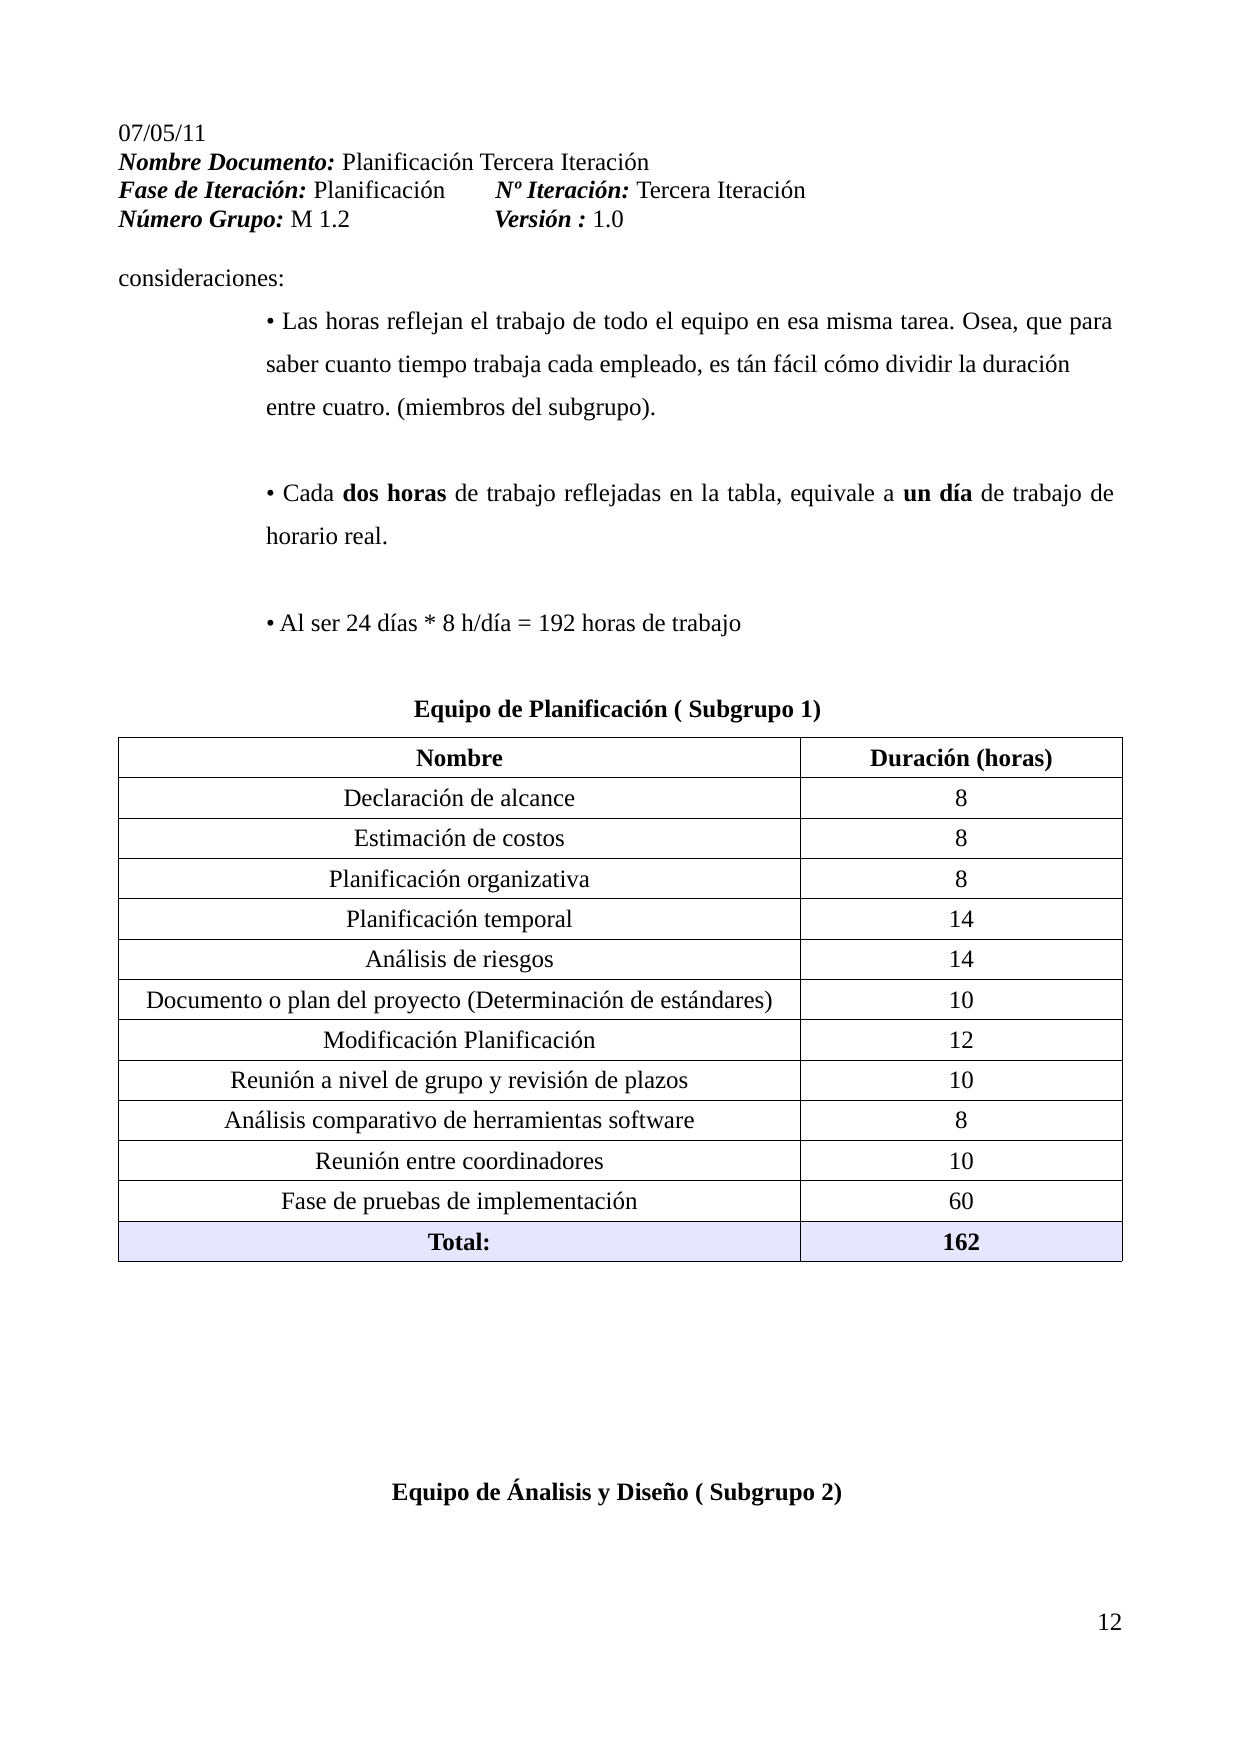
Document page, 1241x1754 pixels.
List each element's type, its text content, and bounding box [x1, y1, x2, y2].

table_cell 10 [801, 980, 1122, 1019]
table_cell Reunión a nivel de grupo y revisión de plazos [119, 1061, 800, 1100]
table_cell 8 [801, 859, 1122, 898]
text consideraciones: [118, 263, 1122, 291]
table_cell Planificación temporal [119, 899, 800, 938]
table_cell Planificación organizativa [119, 859, 800, 898]
text Equipo de Ánalisis y Diseño ( Subgrupo 2) [118, 1477, 1122, 1506]
table_cell Análisis de riesgos [119, 940, 800, 979]
text • Las horas reflejan el trabajo de todo el equipo en esa misma tarea. Osea, que para saber cuanto tiempo trabaja cada empleado, es tán fácil cómo dividir la duración entre cuatro. (miembros del subgrupo). [118, 306, 1122, 421]
table_cell 10 [801, 1141, 1122, 1180]
table_cell 8 [801, 1101, 1122, 1140]
table_cell 8 [801, 819, 1122, 858]
table_header Duración (horas) [801, 738, 1122, 777]
table_cell Modificación Planificación [119, 1020, 800, 1059]
table_cell 14 [801, 940, 1122, 979]
table_cell Documento o plan del proyecto (Determinación de estándares) [119, 980, 800, 1019]
table_cell 12 [801, 1020, 1122, 1059]
table_cell Fase de pruebas de implementación [119, 1181, 800, 1221]
table_cell Declaración de alcance [119, 778, 800, 818]
table_cell 14 [801, 899, 1122, 938]
table_cell Análisis comparativo de herramientas software [119, 1101, 800, 1140]
table_cell 8 [801, 778, 1122, 818]
table_cell Estimación de costos [119, 819, 800, 858]
table_cell Reunión entre coordinadores [119, 1141, 800, 1180]
table_cell 60 [801, 1181, 1122, 1221]
table_cell 162 [801, 1222, 1122, 1261]
table_cell 10 [801, 1061, 1122, 1100]
text • Cada dos horas de trabajo reflejadas en la tabla, equivale a un día de trabajo de horario real. [118, 478, 1122, 550]
table_cell Total: [119, 1222, 800, 1261]
table_header Nombre [119, 738, 800, 777]
text Equipo de Planificación ( Subgrupo 1) [118, 694, 1122, 723]
text • Al ser 24 días * 8 h/día = 192 horas de trabajo [118, 608, 1122, 636]
